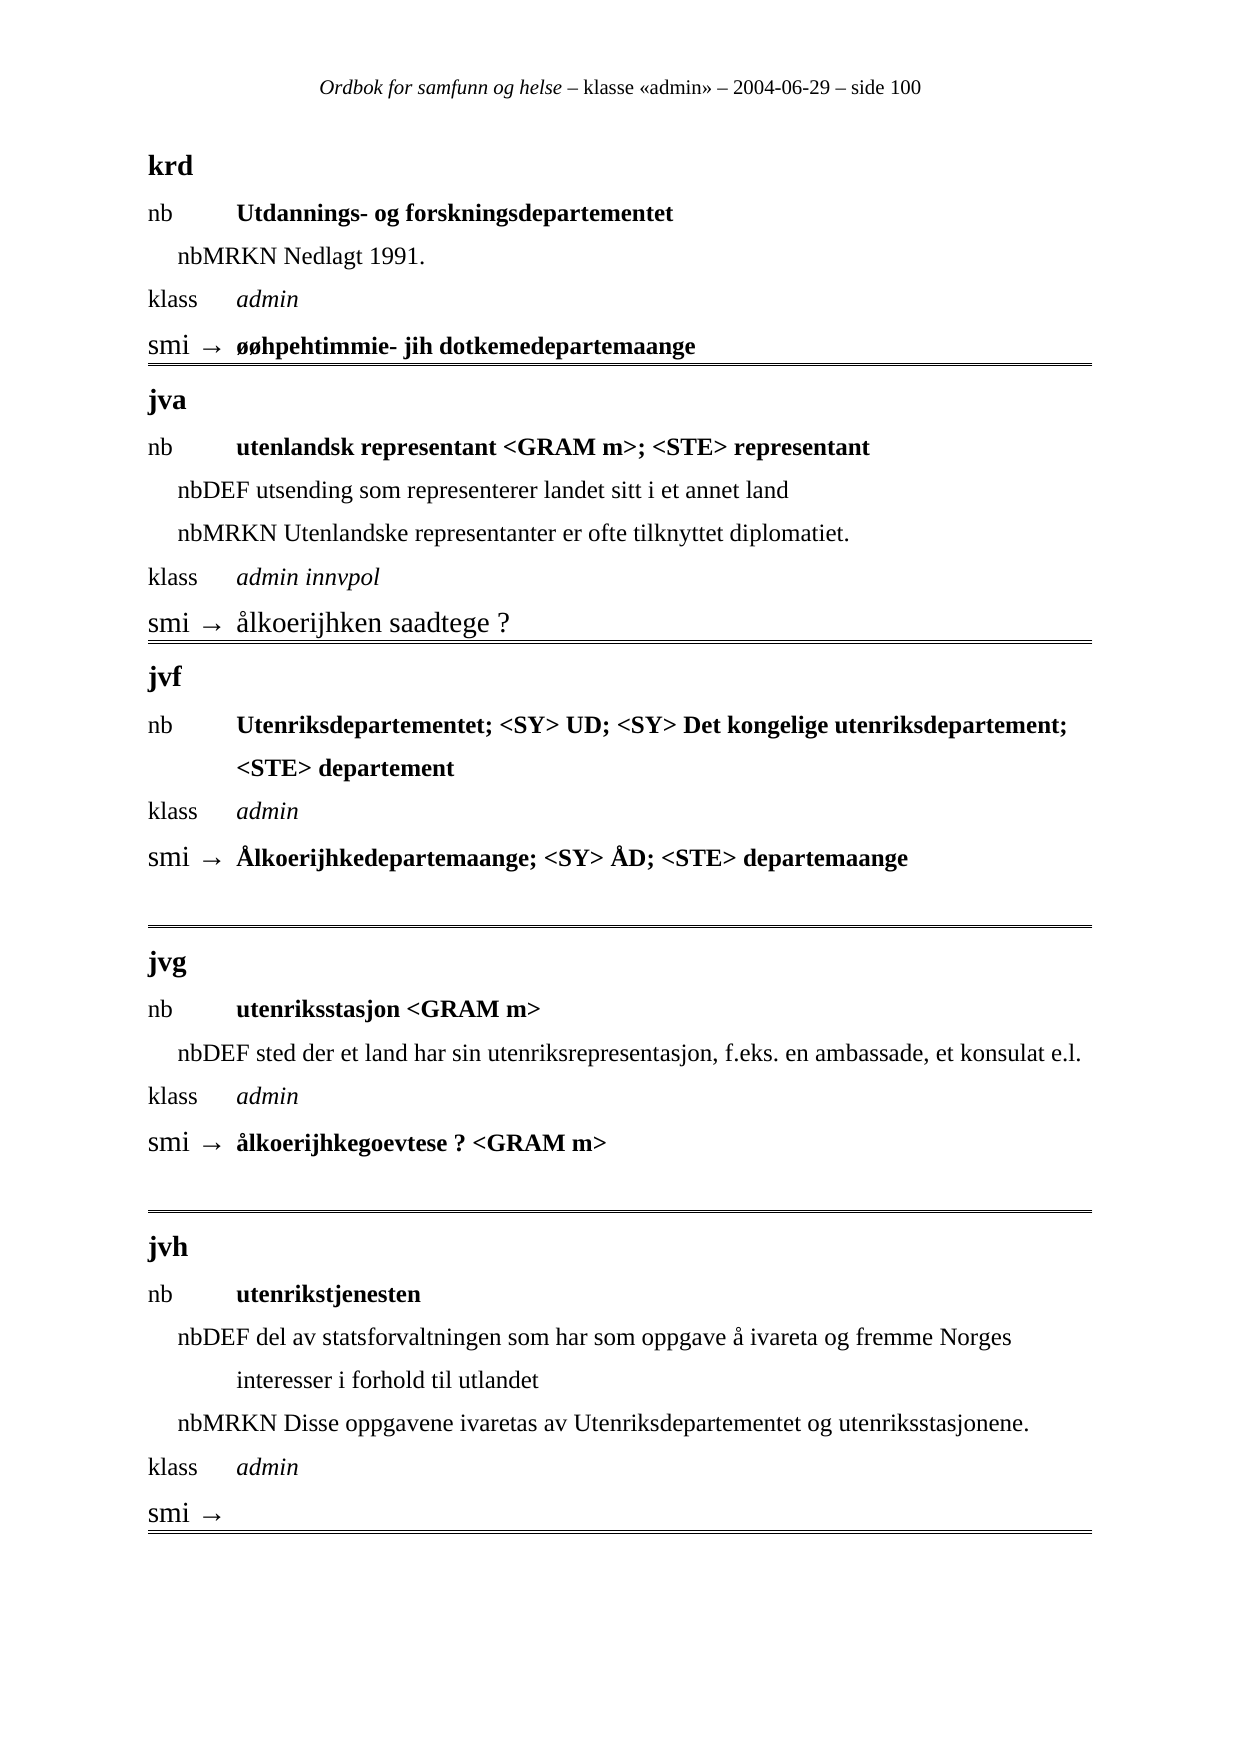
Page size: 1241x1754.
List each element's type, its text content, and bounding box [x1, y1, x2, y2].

text klass admin [148, 1452, 1092, 1480]
text krd [148, 148, 1092, 181]
text nbMRKN Disse oppgavene ivaretas av Utenriksdepartementet og utenriksstasjonene. [177, 1408, 1092, 1437]
text nb utenriksstasjon <GRAM m> [148, 994, 1092, 1023]
text nb utenrikstjenesten [148, 1279, 1092, 1308]
text jvg [148, 944, 1092, 978]
text nb utenlandsk representant <GRAM m>; <STE> representant [148, 432, 1092, 461]
text nbMRKN Utenlandske representanter er ofte tilknyttet diplomatiet. [177, 518, 1092, 547]
text smi → [148, 1495, 1092, 1530]
text smi → Ålkoerijhkedepartemaange; <SY> ÅD; <STE> departemaange [148, 839, 1092, 873]
text klass admin [148, 1081, 1092, 1109]
text nbMRKN Nedlagt 1991. [177, 241, 1092, 270]
text klass admin innvpol [148, 562, 1092, 590]
text nbDEF utsending som representerer landet sitt i et annet land [177, 475, 1092, 504]
text nbDEF sted der et land har sin utenriksrepresentasjon, f.eks. en ambassade, et konsulat e.l. [177, 1038, 1092, 1066]
text smi → øøhpehtimmie- jih dotkemedepartemaange [148, 327, 1092, 363]
text nb Utenriksdepartementet; <SY> UD; <SY> Det kongelige utenriksdepartement; <STE> departement [148, 710, 1092, 782]
text klass admin [148, 796, 1092, 825]
text jvf [148, 659, 1092, 693]
text jva [148, 382, 1092, 416]
text jvh [148, 1229, 1092, 1262]
text smi → ålkoerijhkegoevtese ? <GRAM m> [148, 1124, 1092, 1157]
text smi → ålkoerijhken saadtege ? [148, 605, 1092, 640]
text klass admin [148, 284, 1092, 313]
text nbDEF del av statsforvaltningen som har som oppgave å ivareta og fremme Norges interesser i forhold til utlandet [177, 1322, 1092, 1394]
text nb Utdannings- og forskningsdepartementet [148, 198, 1092, 227]
